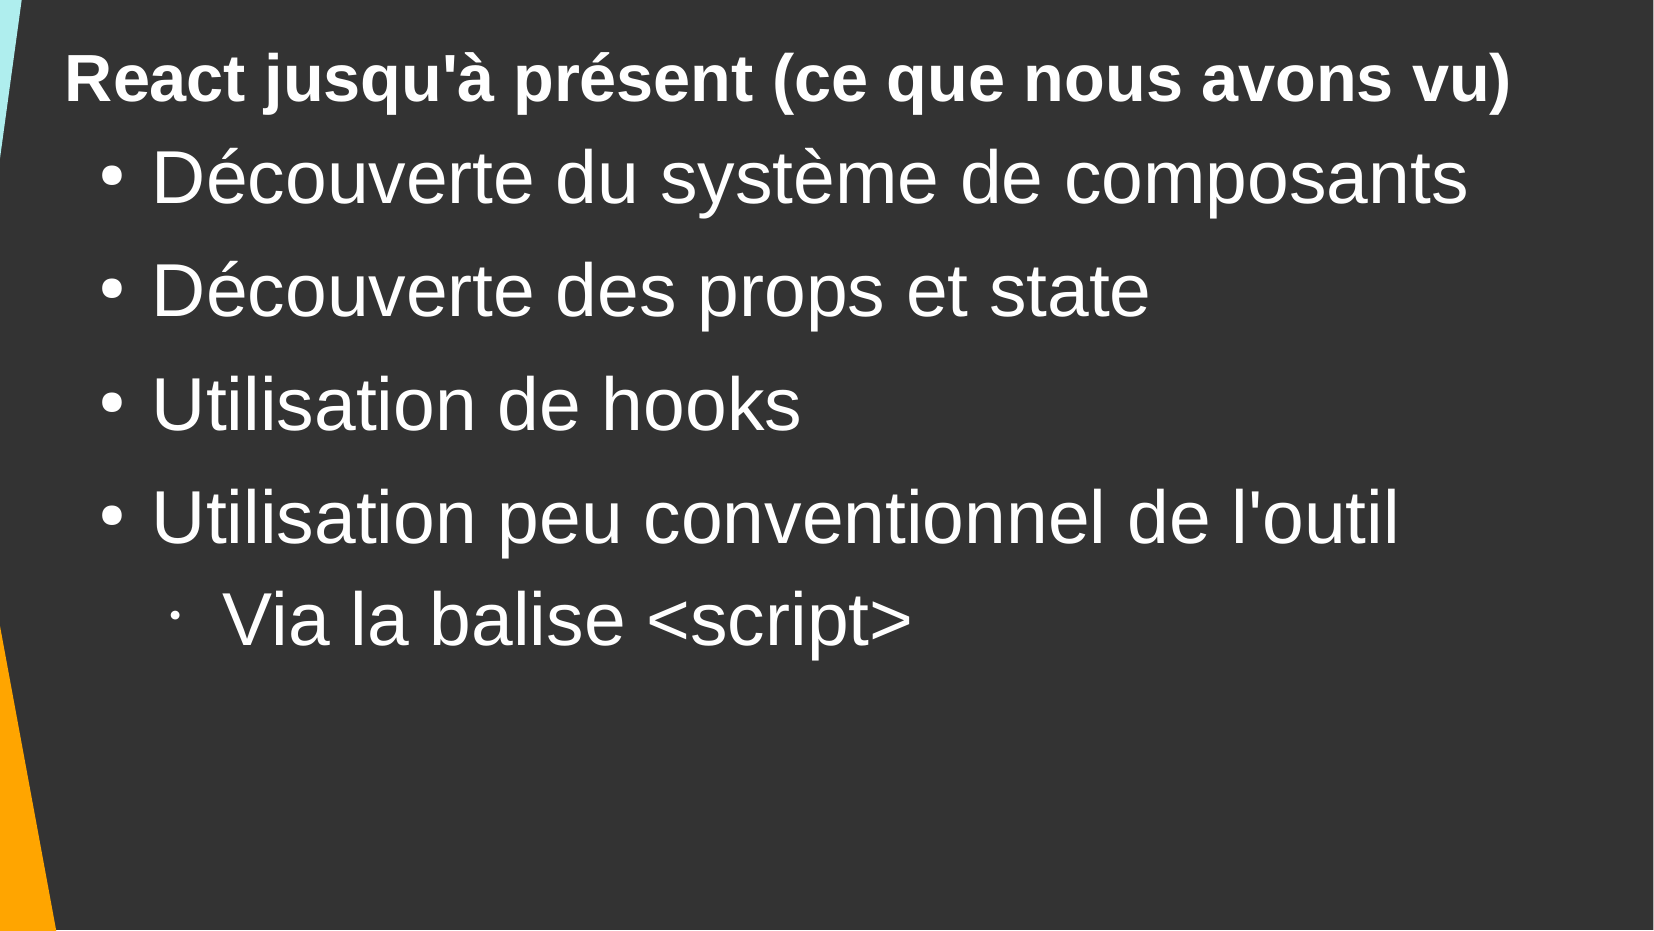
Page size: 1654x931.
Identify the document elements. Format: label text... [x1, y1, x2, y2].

list Découverte du système de composants Découverte des props et state Utilisation de hooks Utilisation peu conventionnel de l'outil Via la balise <script> [80, 135, 1620, 745]
text_box [0, 0, 22, 159]
text_box [0, 626, 57, 931]
title React jusqu'à présent (ce que nous avons vu) [64, 40, 1635, 119]
